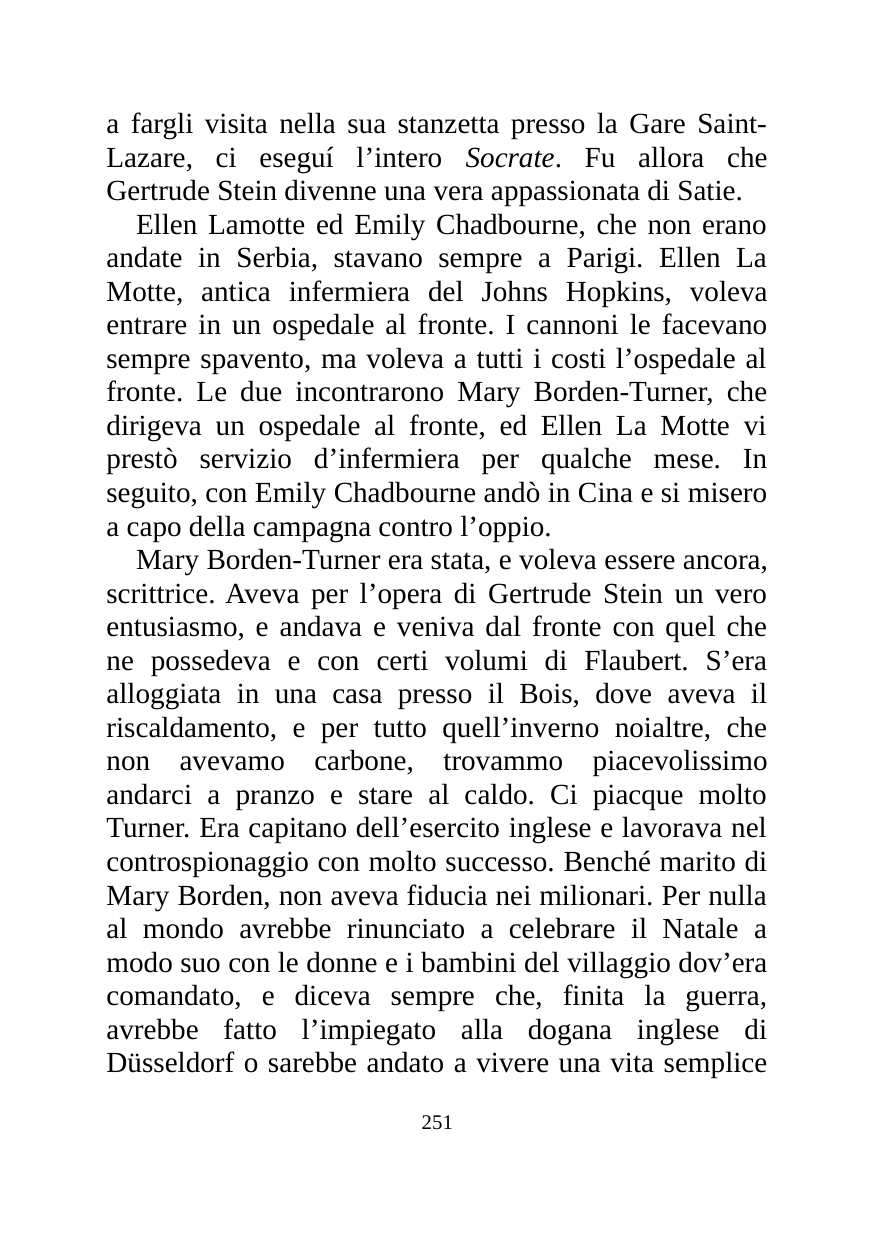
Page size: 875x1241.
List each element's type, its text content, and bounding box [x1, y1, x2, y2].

text Mary Borden-Turner era stata, e voleva essere ancora, scrittrice. Aveva per l’opera di Gertrude Stein un vero entusiasmo, e andava e veniva dal fronte con quel che ne possedeva e con certi volumi di Flaubert. S’era alloggiata in una casa presso il Bois, dove aveva il riscaldamento, e per tutto quell’inverno noialtre, che non avevamo carbone, trovammo piacevolissimo andarci a pranzo e stare al caldo. Ci piacque molto Turner. Era capitano dell’esercito inglese e lavorava nel controspionaggio con molto successo. Benché marito di Mary Borden, non aveva fiducia nei milionari. Per nulla al mondo avrebbe rinunciato a celebrare il Natale a modo suo con le donne e i bambini del villaggio dov’era comandato, e diceva sempre che, finita la guerra, avrebbe fatto l’impiegato alla dogana inglese di Düsseldorf o sarebbe andato a vivere una vita semplice [106, 542, 768, 1079]
text a fargli visita nella sua stanzetta presso la Gare Saint-Lazare, ci eseguí l’intero Socrate. Fu allora che Gertrude Stein divenne una vera appassionata di Satie. [106, 106, 768, 207]
text Ellen Lamotte ed Emily Chadbourne, che non erano andate in Serbia, stavano sempre a Parigi. Ellen La Motte, antica infermiera del Johns Hopkins, voleva entrare in un ospedale al fronte. I cannoni le facevano sempre spavento, ma voleva a tutti i costi l’ospedale al fronte. Le due incontrarono Mary Borden-Turner, che dirigeva un ospedale al fronte, ed Ellen La Motte vi prestò servizio d’infermiera per qualche mese. In seguito, con Emily Chadbourne andò in Cina e si misero a capo della campagna contro l’oppio. [106, 207, 768, 542]
